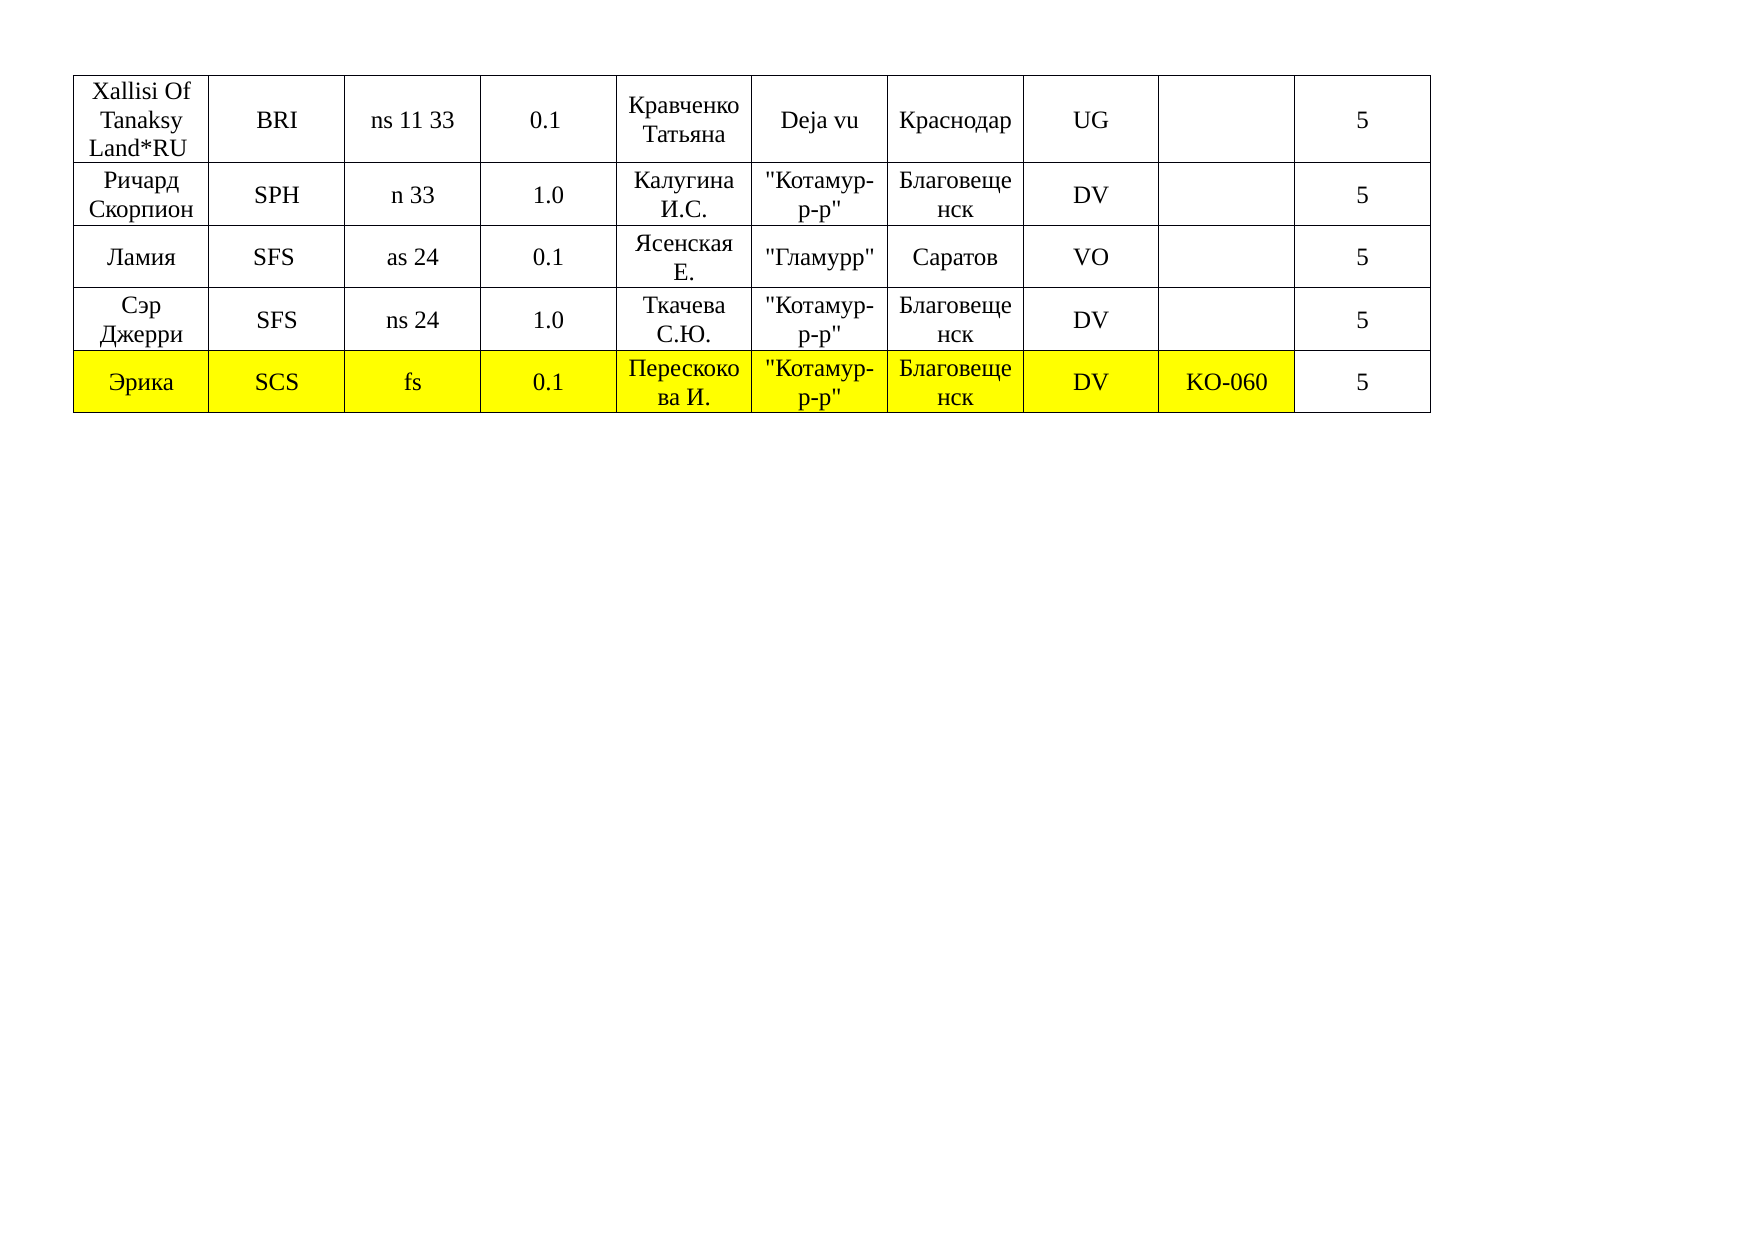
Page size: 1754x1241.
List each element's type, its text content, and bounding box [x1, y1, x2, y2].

table_cell 5 [1295, 163, 1430, 225]
table_cell KO-060 [1159, 351, 1294, 412]
table_cell Перескокова И. [617, 351, 751, 412]
table_cell 5 [1295, 226, 1430, 287]
table_cell [1159, 226, 1294, 287]
table_cell DV [1024, 163, 1158, 225]
table_cell Эрика [74, 351, 208, 412]
table_cell Саратов [888, 226, 1023, 287]
table_cell Калугина И.С. [617, 163, 751, 225]
table_cell Сэр Джерри [74, 288, 208, 350]
table_cell [1159, 163, 1294, 225]
table_cell ns 11 33 [345, 76, 480, 162]
table_cell 0.1 [481, 226, 616, 287]
table_cell 5 [1295, 288, 1430, 350]
table_cell Ламия [74, 226, 208, 287]
table_cell DV [1024, 351, 1158, 412]
table_cell Благовещенск [888, 288, 1023, 350]
table_cell SFS [209, 226, 344, 287]
table_cell 0.1 [481, 76, 616, 162]
table_cell 1.0 [481, 288, 616, 350]
table_cell "Котамур-р-р" [752, 288, 887, 350]
table_cell Кравченко Татьяна [617, 76, 751, 162]
table_cell [1159, 76, 1294, 162]
table_cell 5 [1295, 76, 1430, 162]
table_cell ns 24 [345, 288, 480, 350]
table_cell SCS [209, 351, 344, 412]
table_cell 1.0 [481, 163, 616, 225]
table_cell "Котамур-р-р" [752, 351, 887, 412]
table_cell n 33 [345, 163, 480, 225]
table_cell "Гламурр" [752, 226, 887, 287]
table_cell VO [1024, 226, 1158, 287]
table_cell "Котамур-р-р" [752, 163, 887, 225]
table_cell Благовещенск [888, 351, 1023, 412]
table_cell [1159, 288, 1294, 350]
table_cell 5 [1295, 351, 1430, 412]
table_cell Deja vu [752, 76, 887, 162]
table_cell DV [1024, 288, 1158, 350]
table_cell Ричард Скорпион [74, 163, 208, 225]
table_cell fs [345, 351, 480, 412]
table_cell SPH [209, 163, 344, 225]
table_cell BRI [209, 76, 344, 162]
table_cell 0.1 [481, 351, 616, 412]
table_cell Xallisi Of Tanaksy Land*RU [74, 76, 208, 162]
table_cell SFS [209, 288, 344, 350]
table_cell Краснодар [888, 76, 1023, 162]
table_cell as 24 [345, 226, 480, 287]
table_cell UG [1024, 76, 1158, 162]
table_cell Благовещенск [888, 163, 1023, 225]
table_cell Ткачева С.Ю. [617, 288, 751, 350]
table_cell Ясенская Е. [617, 226, 751, 287]
